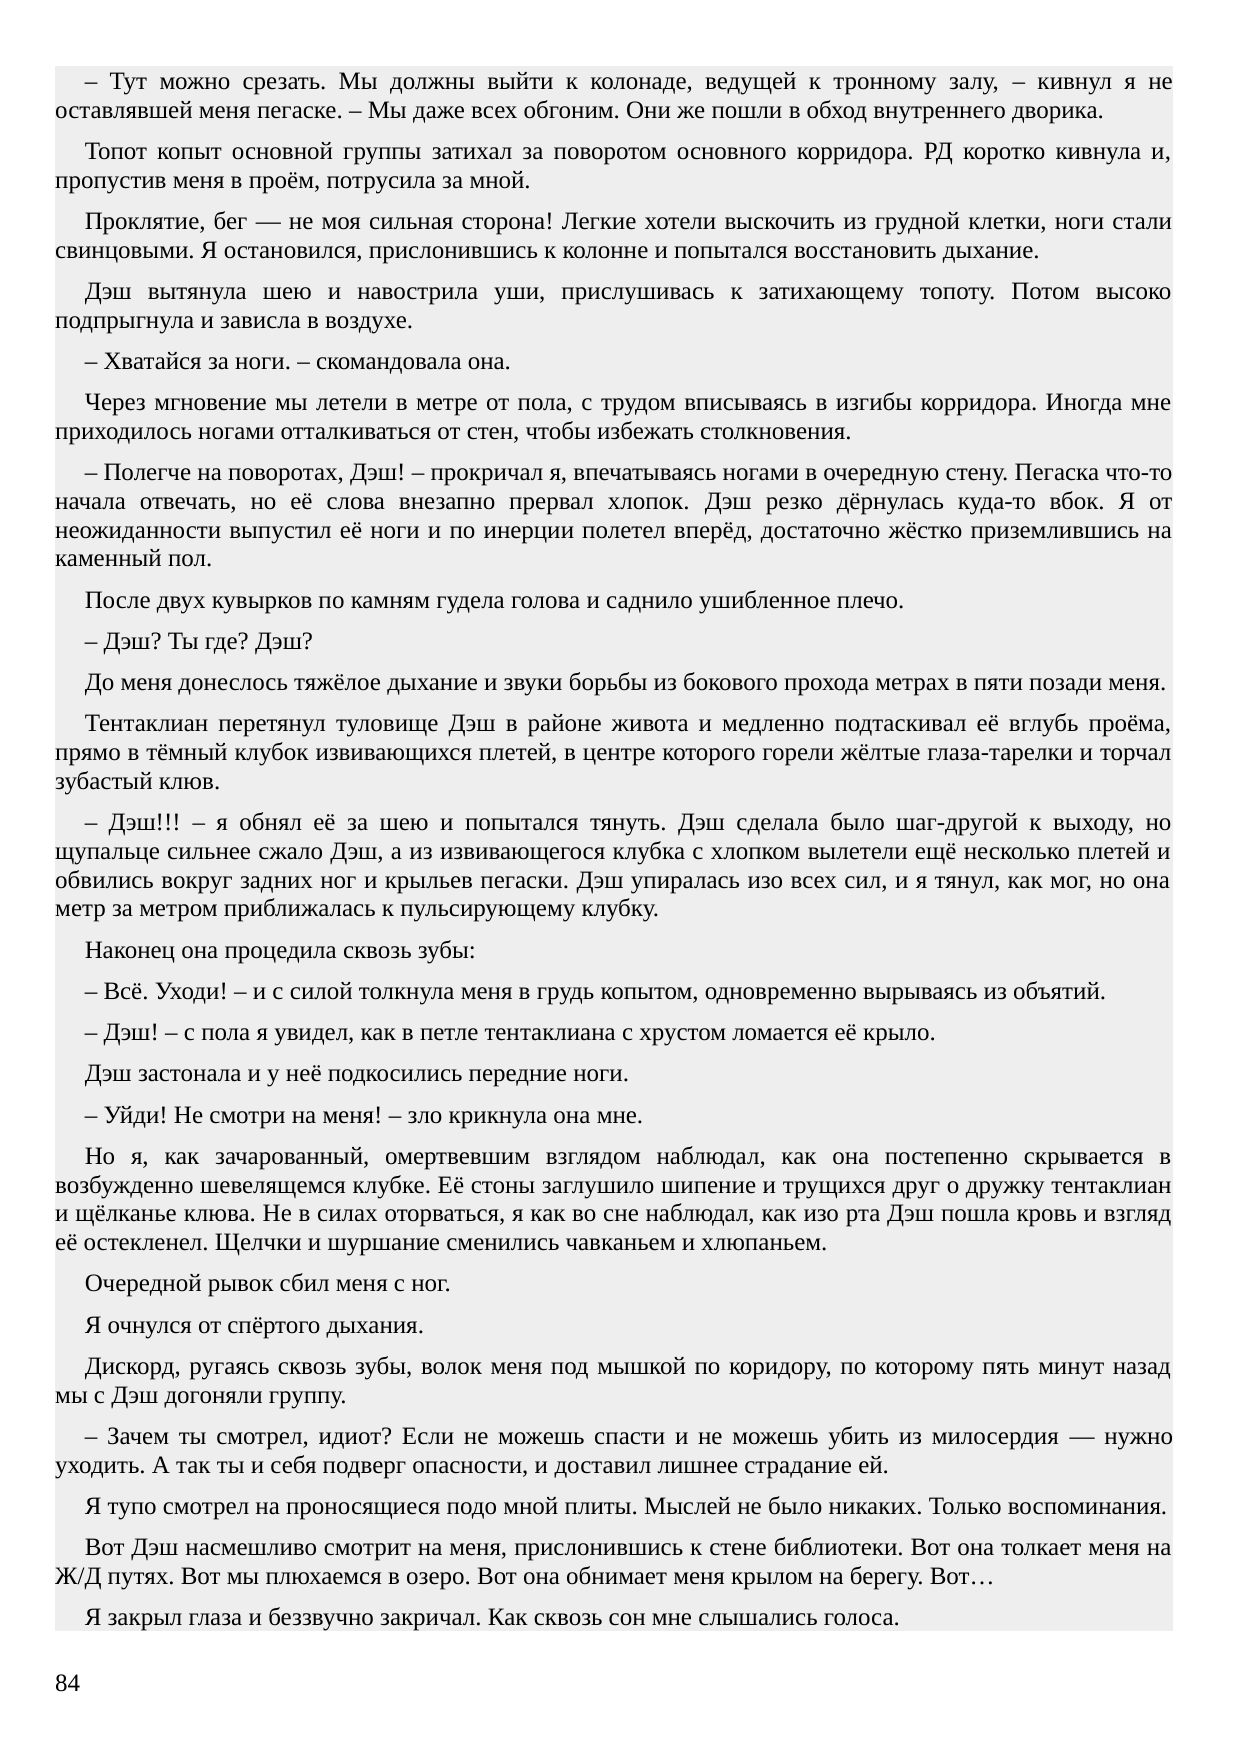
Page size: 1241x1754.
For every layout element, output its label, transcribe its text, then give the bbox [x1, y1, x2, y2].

text Наконец она процедила сквозь зубы: [55, 935, 1173, 963]
text Через мгновение мы летели в метре от пола, с трудом вписываясь в изгибы корридора. Иногда мне приходилось ногами отталкиваться от стен, чтобы избежать столкновения. [55, 387, 1173, 445]
text – Дэш? Ты где? Дэш? [55, 626, 1173, 655]
text Вот Дэш насмешливо смотрит на меня, прислонившись к стене библиотеки. Вот она толкает меня на Ж/Д путях. Вот мы плюхаемся в озеро. Вот она обнимает меня крылом на берегу. Вот… [55, 1532, 1173, 1590]
text Но я, как зачарованный, омертвевшим взглядом наблюдал, как она постепенно скрывается в возбужденно шевелящемся клубке. Её стоны заглушило шипение и трущихся друг о дружку тентаклиан и щёлканье клюва. Не в силах оторваться, я как во сне наблюдал, как изо рта Дэш пошла кровь и взгляд её остекленел. Щелчки и шуршание сменились чавканьем и хлюпаньем. [55, 1141, 1173, 1256]
text – Тут можно срезать. Мы должны выйти к колонаде, ведущей к тронному залу, – кивнул я не оставлявшей меня пегаске. – Мы даже всех обгоним. Они же пошли в обход внутреннего дворика. [55, 66, 1173, 123]
text – Дэш! – с пола я увидел, как в петле тентаклиана с хрустом ломается её крыло. [55, 1017, 1173, 1046]
text – Зачем ты смотрел, идиот? Если не можешь спасти и не можешь убить из милосердия — нужно уходить. А так ты и себя подверг опасности, и доставил лишнее страдание ей. [55, 1421, 1173, 1478]
text – Уйди! Не смотри на меня! – зло крикнула она мне. [55, 1100, 1173, 1128]
text Я тупо смотрел на проносящиеся подо мной плиты. Мыслей не было никаких. Только воспоминания. [55, 1491, 1173, 1520]
text Дискорд, ругаясь сквозь зубы, волок меня под мышкой по коридору, по которому пять минут назад мы с Дэш догоняли группу. [55, 1351, 1173, 1408]
text Очередной рывок сбил меня с ног. [55, 1268, 1173, 1297]
text Топот копыт основной группы затихал за поворотом основного корридора. РД коротко кивнула и, пропустив меня в проём, потрусила за мной. [55, 136, 1173, 193]
text До меня донеслось тяжёлое дыхание и звуки борьбы из бокового прохода метрах в пяти позади меня. [55, 667, 1173, 696]
text – Полегче на поворотах, Дэш! – прокричал я, впечатываясь ногами в очередную стену. Пегаска что-то начала отвечать, но её слова внезапно прервал хлопок. Дэш резко дёрнулась куда-то вбок. Я от неожиданности выпустил её ноги и по инерции полетел вперёд, достаточно жёстко приземлившись на каменный пол. [55, 457, 1173, 572]
text Дэш застонала и у неё подкосились передние ноги. [55, 1058, 1173, 1087]
text – Всё. Уходи! – и с силой толкнула меня в грудь копытом, одновременно вырываясь из объятий. [55, 976, 1173, 1005]
text Тентаклиан перетянул туловище Дэш в районе живота и медленно подтаскивал её вглубь проёма, прямо в тёмный клубок извивающихся плетей, в центре которого горели жёлтые глаза-тарелки и торчал зубастый клюв. [55, 708, 1173, 795]
text – Дэш!!! – я обнял её за шею и попытался тянуть. Дэш сделала было шаг-другой к выходу, но щупальце сильнее сжало Дэш, а из извивающегося клубка с хлопком вылетели ещё несколько плетей и обвились вокруг задних ног и крыльев пегаски. Дэш упиралась изо всех сил, и я тянул, как мог, но она метр за метром приближалась к пульсирующему клубку. [55, 807, 1173, 922]
text Дэш вытянула шею и навострила уши, прислушивась к затихающему топоту. Потом высоко подпрыгнула и зависла в воздухе. [55, 276, 1173, 333]
text – Хватайся за ноги. – скомандовала она. [55, 346, 1173, 375]
text Я очнулся от спёртого дыхания. [55, 1310, 1173, 1338]
text После двух кувырков по камням гудела голова и саднило ушибленное плечо. [55, 585, 1173, 613]
text Я закрыл глаза и беззвучно закричал. Как сквозь сон мне слышались голоса. [55, 1602, 1173, 1631]
text Проклятие, бег — не моя сильная сторона! Легкие хотели выскочить из грудной клетки, ноги стали свинцовыми. Я остановился, прислонившись к колонне и попытался восстановить дыхание. [55, 206, 1173, 263]
